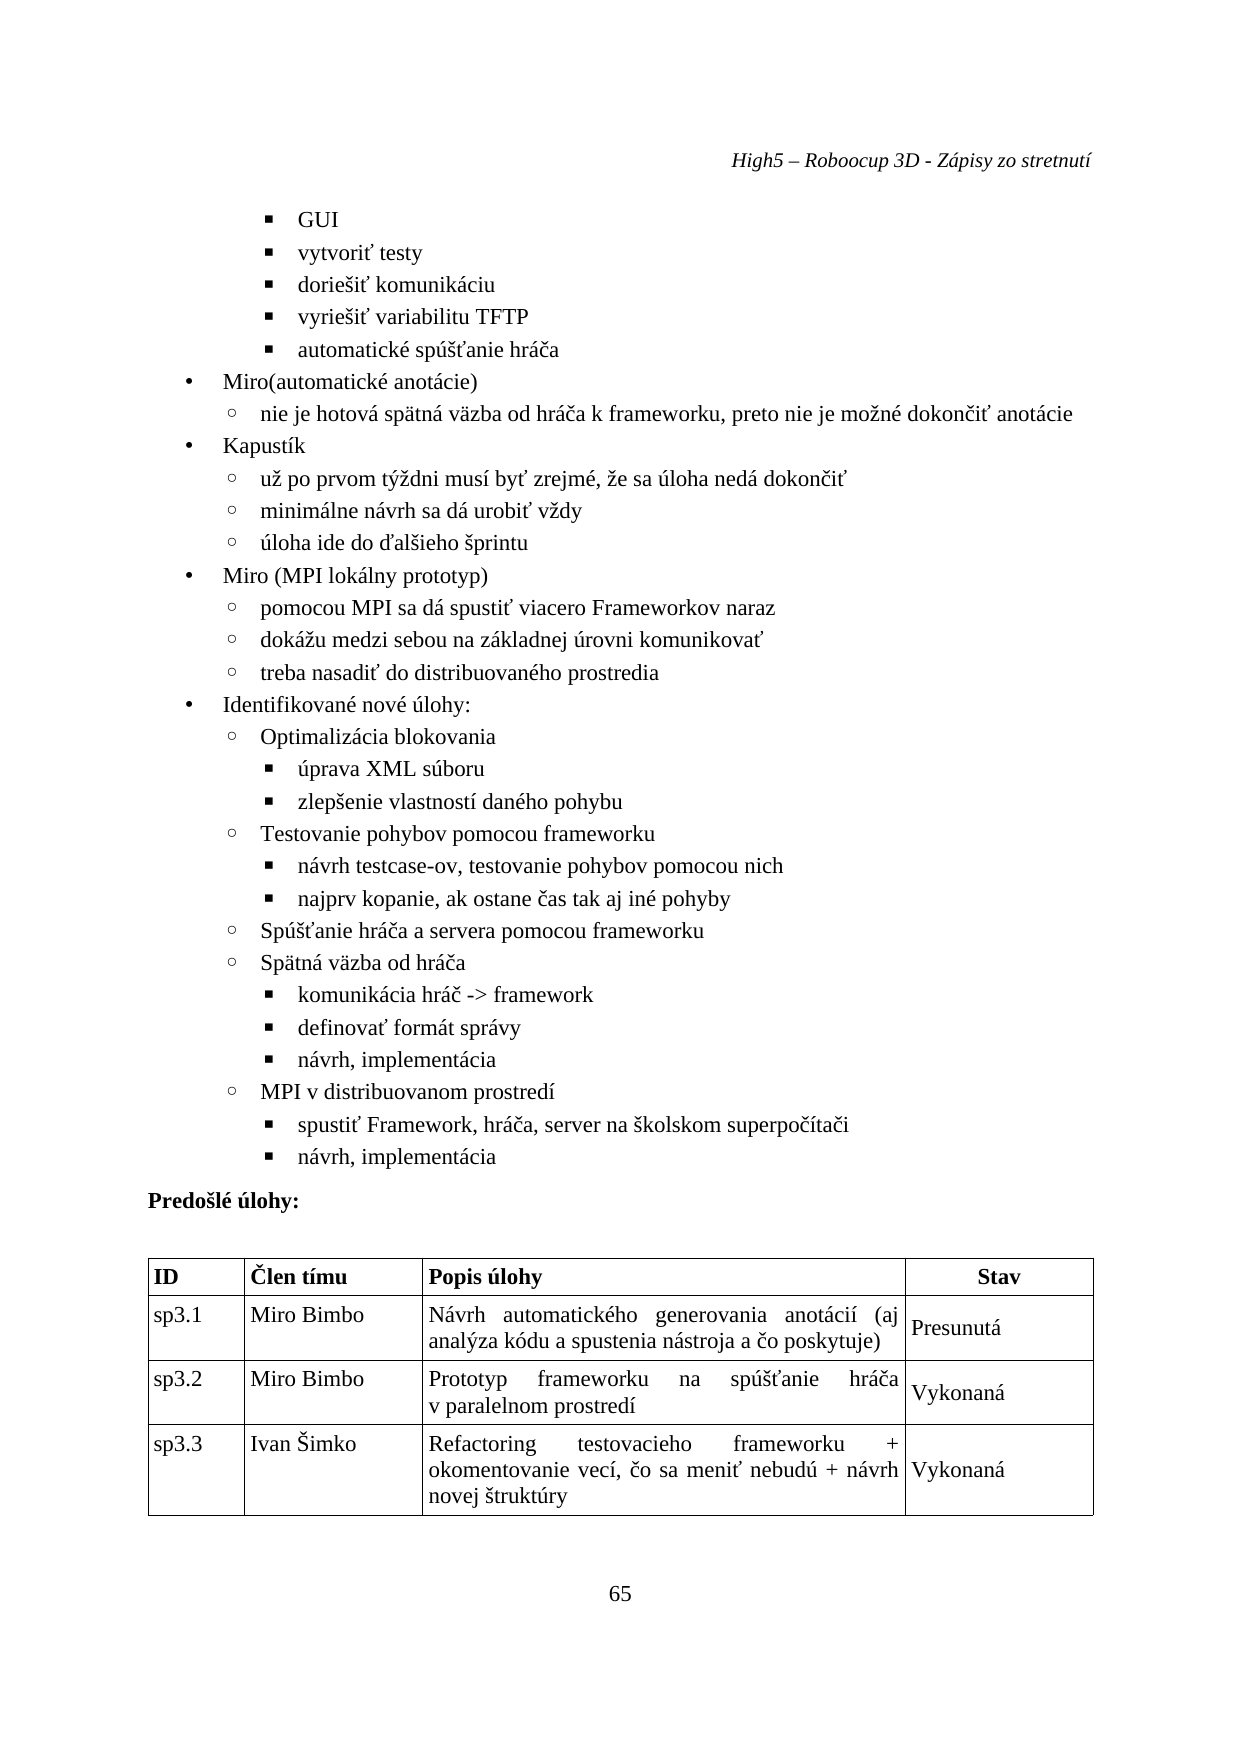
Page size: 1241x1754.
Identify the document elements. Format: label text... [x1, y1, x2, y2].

list návrh testcase-ov, testovanie pohybov pomocou nich [260, 852, 1093, 879]
table_header Člen tímu [245, 1259, 422, 1295]
table_header ID [149, 1259, 244, 1295]
list komunikácia hráč -> framework [260, 982, 1093, 1008]
table_cell sp3.1 [149, 1296, 244, 1360]
list zlepšenie vlastností daného pohybu [260, 788, 1093, 814]
list už po prvom týždni musí byť zrejmé, že sa úloha nedá dokončiť [223, 465, 1093, 491]
list Optimalizácia blokovania [223, 723, 1093, 749]
list doriešiť komunikáciu [260, 271, 1093, 297]
table_cell Ivan Šimko [245, 1425, 422, 1514]
list GUI [260, 207, 1093, 233]
list úprava XML súboru [260, 756, 1093, 782]
list vyriešiť variabilitu TFTP [260, 303, 1093, 330]
list návrh, implementácia [260, 1046, 1093, 1072]
list automatické spúšťanie hráča [260, 336, 1093, 362]
table_cell sp3.2 [149, 1361, 244, 1424]
table_cell Presunutá [906, 1296, 1093, 1360]
list Spúšťanie hráča a servera pomocou frameworku [223, 917, 1093, 943]
list pomocou MPI sa dá spustiť viacero Frameworkov naraz [223, 594, 1093, 620]
list Testovanie pohybov pomocou frameworku [223, 820, 1093, 846]
table_cell Vykonaná [906, 1361, 1093, 1424]
text Predošlé úlohy: [148, 1187, 1093, 1213]
table_cell Refactoring testovacieho frameworku + okomentovanie vecí, čo sa meniť nebudú + návrh novej štruktúry [423, 1425, 905, 1514]
list Miro(automatické anotácie) [185, 368, 1093, 394]
table_cell Prototyp frameworku na spúšťanie hráča v paralelnom prostredí [423, 1361, 905, 1424]
list Kapustík [185, 433, 1093, 459]
list Spätná väzba od hráča [223, 949, 1093, 976]
list definovať formát správy [260, 1014, 1093, 1040]
list najprv kopanie, ak ostane čas tak aj iné pohyby [260, 885, 1093, 911]
table_cell Miro Bimbo [245, 1296, 422, 1360]
list MPI v distribuovanom prostredí [223, 1078, 1093, 1105]
table_cell Návrh automatického generovania anotácií (aj analýza kódu a spustenia nástroja a čo poskytuje) [423, 1296, 905, 1360]
list Miro (MPI lokálny prototyp) [185, 562, 1093, 588]
list minimálne návrh sa dá urobiť vždy [223, 497, 1093, 523]
list úloha ide do ďalšieho šprintu [223, 529, 1093, 556]
table_header Stav [906, 1259, 1093, 1295]
table_cell Vykonaná [906, 1425, 1093, 1514]
list spustiť Framework, hráča, server na školskom superpočítači [260, 1111, 1093, 1137]
table_cell Miro Bimbo [245, 1361, 422, 1424]
table_cell sp3.3 [149, 1425, 244, 1514]
table_header Popis úlohy [423, 1259, 905, 1295]
list dokážu medzi sebou na základnej úrovni komunikovať [223, 626, 1093, 653]
list nie je hotová spätná väzba od hráča k frameworku, preto nie je možné dokončiť anotácie [223, 400, 1093, 427]
list treba nasadiť do distribuovaného prostredia [223, 659, 1093, 685]
list Identifikované nové úlohy: [185, 691, 1093, 717]
list vytvoriť testy [260, 239, 1093, 265]
list návrh, implementácia [260, 1143, 1093, 1169]
